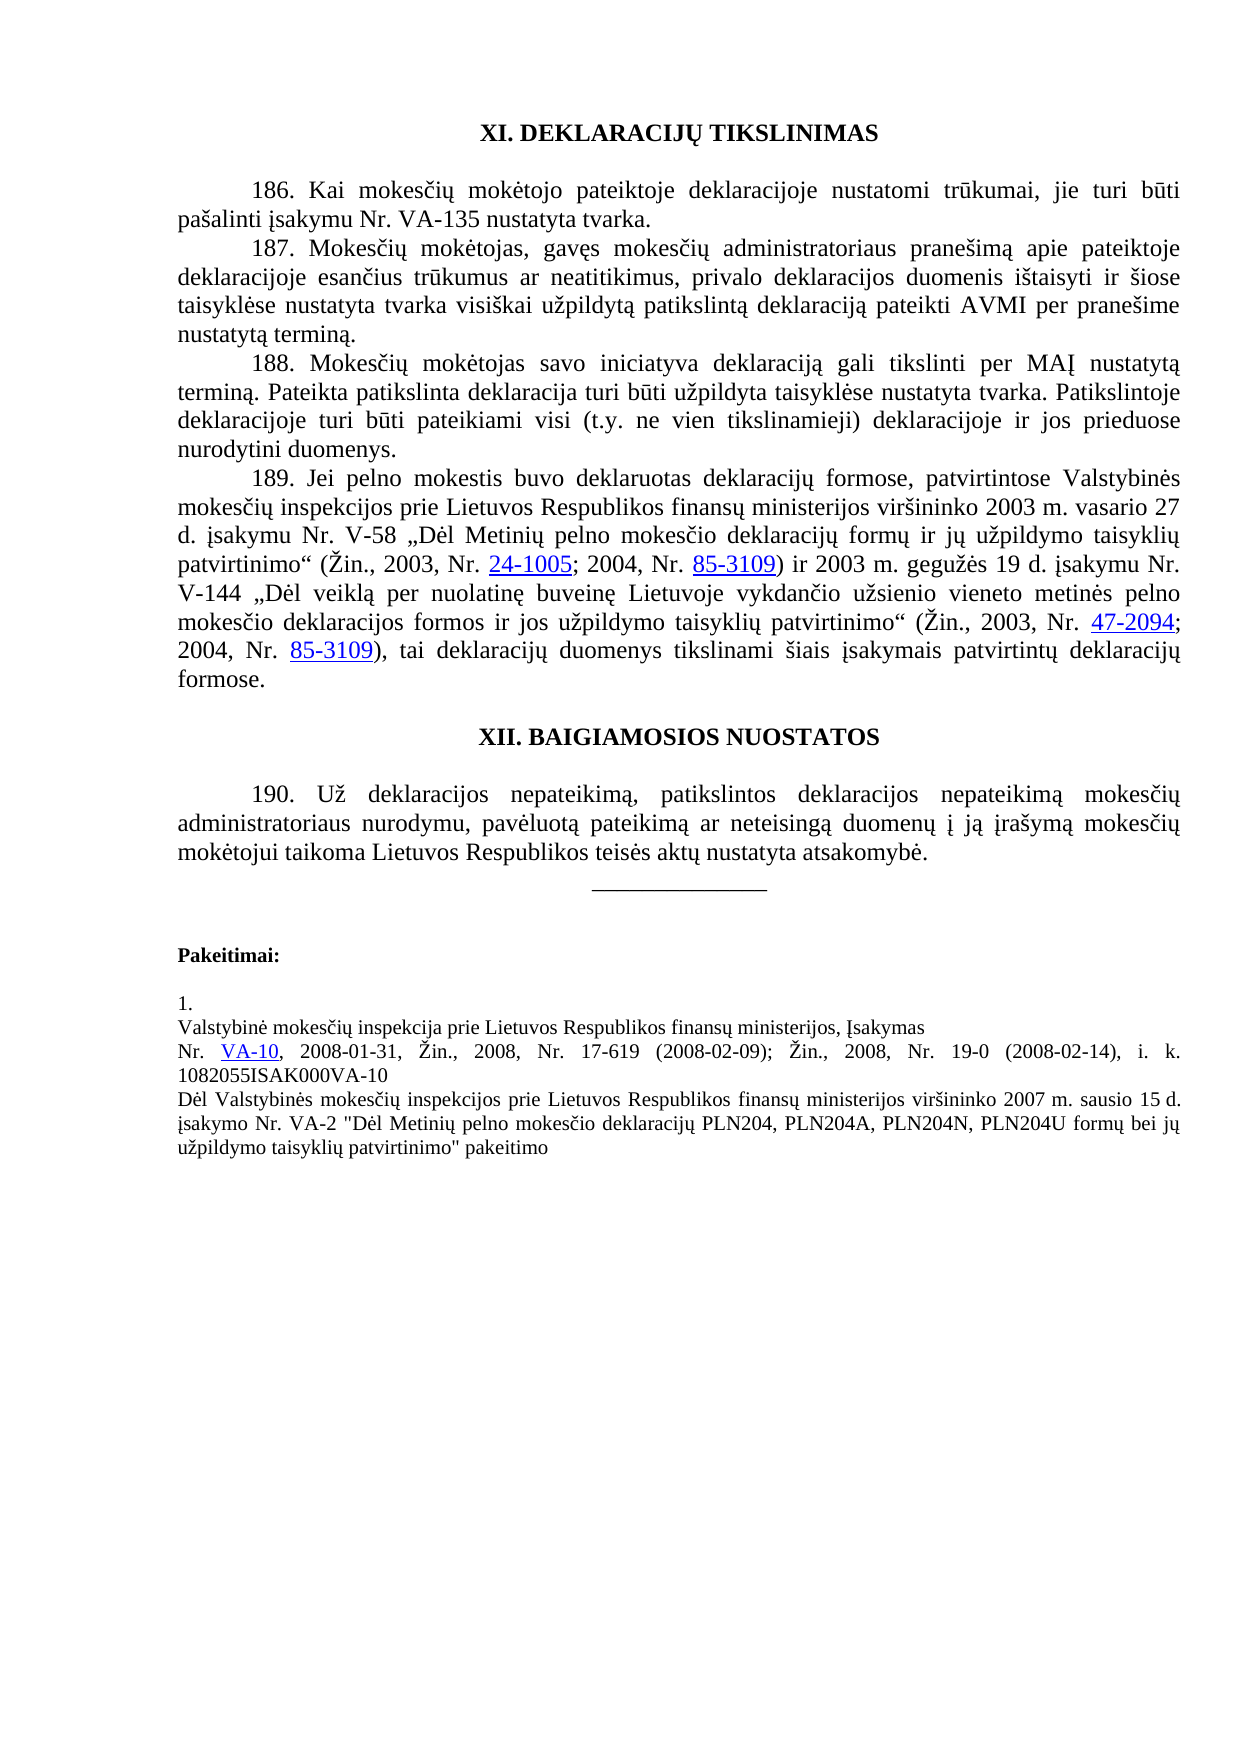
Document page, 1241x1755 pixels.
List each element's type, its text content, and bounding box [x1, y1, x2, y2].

text 188. Mokesčių mokėtojas savo iniciatyva deklaraciją gali tikslinti per MAĮ nustatytą terminą. Pateikta patikslinta deklaracija turi būti užpildyta taisyklėse nustatyta tvarka. Patikslintoje deklaracijoje turi būti pateikiami visi (t.y. ne vien tikslinamieji) deklaracijoje ir jos prieduose nurodytini duomenys. [177, 348, 1181, 463]
text 187. Mokesčių mokėtojas, gavęs mokesčių administratoriaus pranešimą apie pateiktoje deklaracijoje esančius trūkumus ar neatitikimus, privalo deklaracijos duomenis ištaisyti ir šiose taisyklėse nustatyta tvarka visiškai užpildytą patikslintą deklaraciją pateikti AVMI per pranešime nustatytą terminą. [177, 233, 1181, 348]
text 1. [177, 991, 1181, 1015]
text 186. Kai mokesčių mokėtojo pateiktoje deklaracijoje nustatomi trūkumai, jie turi būti pašalinti įsakymu Nr. VA-135 nustatyta tvarka. [177, 176, 1181, 233]
text Valstybinė mokesčių inspekcija prie Lietuvos Respublikos finansų ministerijos, Įsakymas [177, 1015, 1181, 1039]
text Nr. VA-10, 2008-01-31, Žin., 2008, Nr. 17-619 (2008-02-09); Žin., 2008, Nr. 19-0 (2008-02-14), i. k. 1082055ISAK000VA-10 [177, 1039, 1181, 1087]
text ______________ [177, 866, 1181, 894]
text 190. Už deklaracijos nepateikimą, patikslintos deklaracijos nepateikimą mokesčių administratoriaus nurodymu, pavėluotą pateikimą ar neteisingą duomenų į ją įrašymą mokesčių mokėtojui taikoma Lietuvos Respublikos teisės aktų nustatyta atsakomybė. [177, 779, 1181, 866]
text Dėl Valstybinės mokesčių inspekcijos prie Lietuvos Respublikos finansų ministerijos viršininko 2007 m. sausio 15 d. įsakymo Nr. VA-2 "Dėl Metinių pelno mokesčio deklaracijų PLN204, PLN204A, PLN204N, PLN204U formų bei jų užpildymo taisyklių patvirtinimo" pakeitimo [177, 1087, 1181, 1159]
text XII. BAIGIAMOSIOS NUOSTATOS [177, 722, 1181, 751]
text Pakeitimai: [177, 942, 1181, 967]
text XI. DEKLARACIJŲ TIKSLINIMAS [177, 118, 1181, 147]
text 189. Jei pelno mokestis buvo deklaruotas deklaracijų formose, patvirtintose Valstybinės mokesčių inspekcijos prie Lietuvos Respublikos finansų ministerijos viršininko 2003 m. vasario 27 d. įsakymu Nr. V-58 „Dėl Metinių pelno mokesčio deklaracijų formų ir jų užpildymo taisyklių patvirtinimo“ (Žin., 2003, Nr. 24-1005; 2004, Nr. 85-3109) ir 2003 m. gegužės 19 d. įsakymu Nr. V-144 „Dėl veiklą per nuolatinę buveinę Lietuvoje vykdančio užsienio vieneto metinės pelno mokesčio deklaracijos formos ir jos užpildymo taisyklių patvirtinimo“ (Žin., 2003, Nr. 47-2094; 2004, Nr. 85-3109), tai deklaracijų duomenys tikslinami šiais įsakymais patvirtintų deklaracijų formose. [177, 463, 1181, 693]
